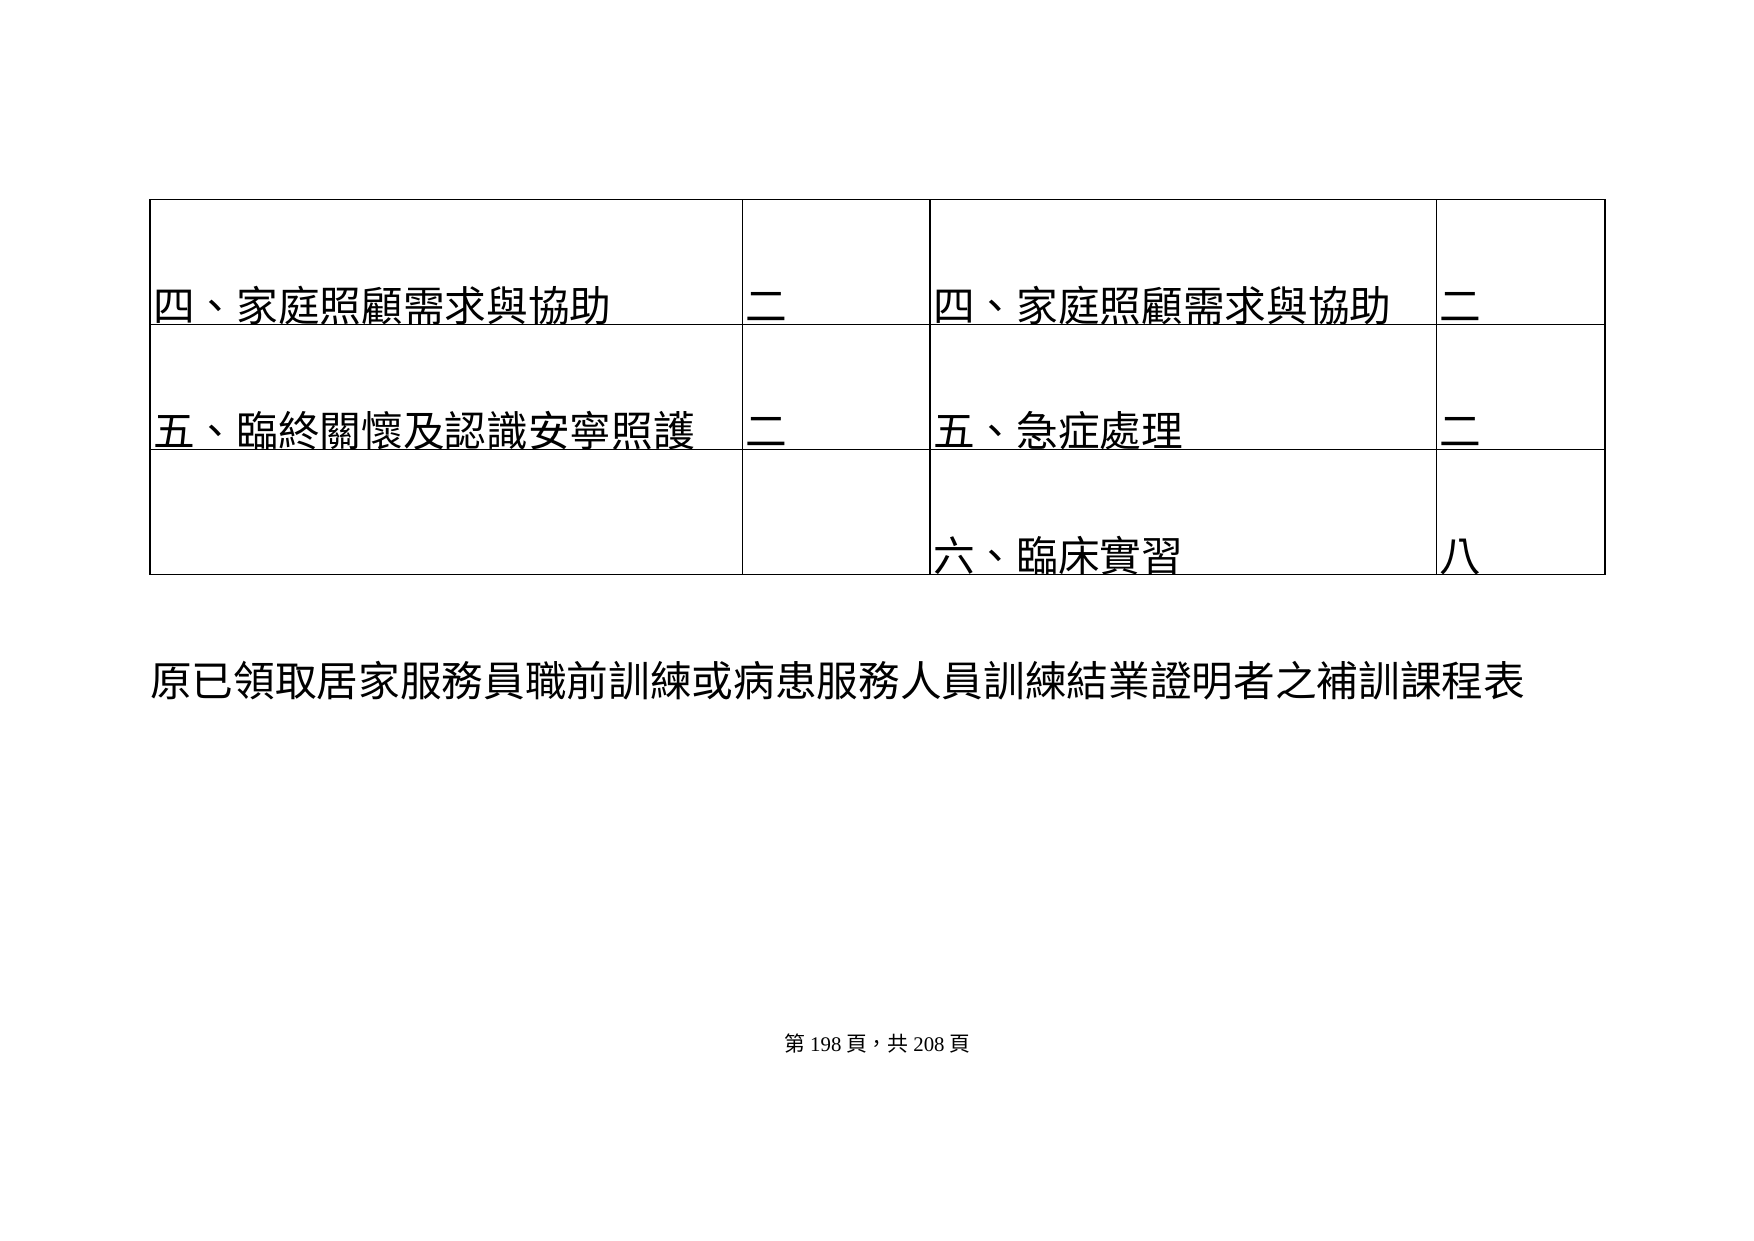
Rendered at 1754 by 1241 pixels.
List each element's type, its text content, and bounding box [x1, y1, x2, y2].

table_cell [151, 450, 742, 574]
table_cell 五、臨終關懷及認識安寧照護 [151, 325, 742, 449]
table_cell [743, 450, 929, 574]
table_cell 五、急症處理 [931, 325, 1436, 449]
table_cell 二 [1437, 200, 1604, 324]
table_cell 二 [743, 200, 929, 324]
table_cell 四、家庭照顧需求與協助 [931, 200, 1436, 324]
table_cell 八 [1437, 450, 1604, 574]
text 原已領取居家服務員職前訓練或病患服務人員訓練結業證明者之補訓課程表 [150, 637, 1604, 699]
table_cell 六、臨床實習 [931, 450, 1436, 574]
table_cell 二 [1437, 325, 1604, 449]
table_cell 二 [743, 325, 929, 449]
table_cell 四、家庭照顧需求與協助 [151, 200, 742, 324]
